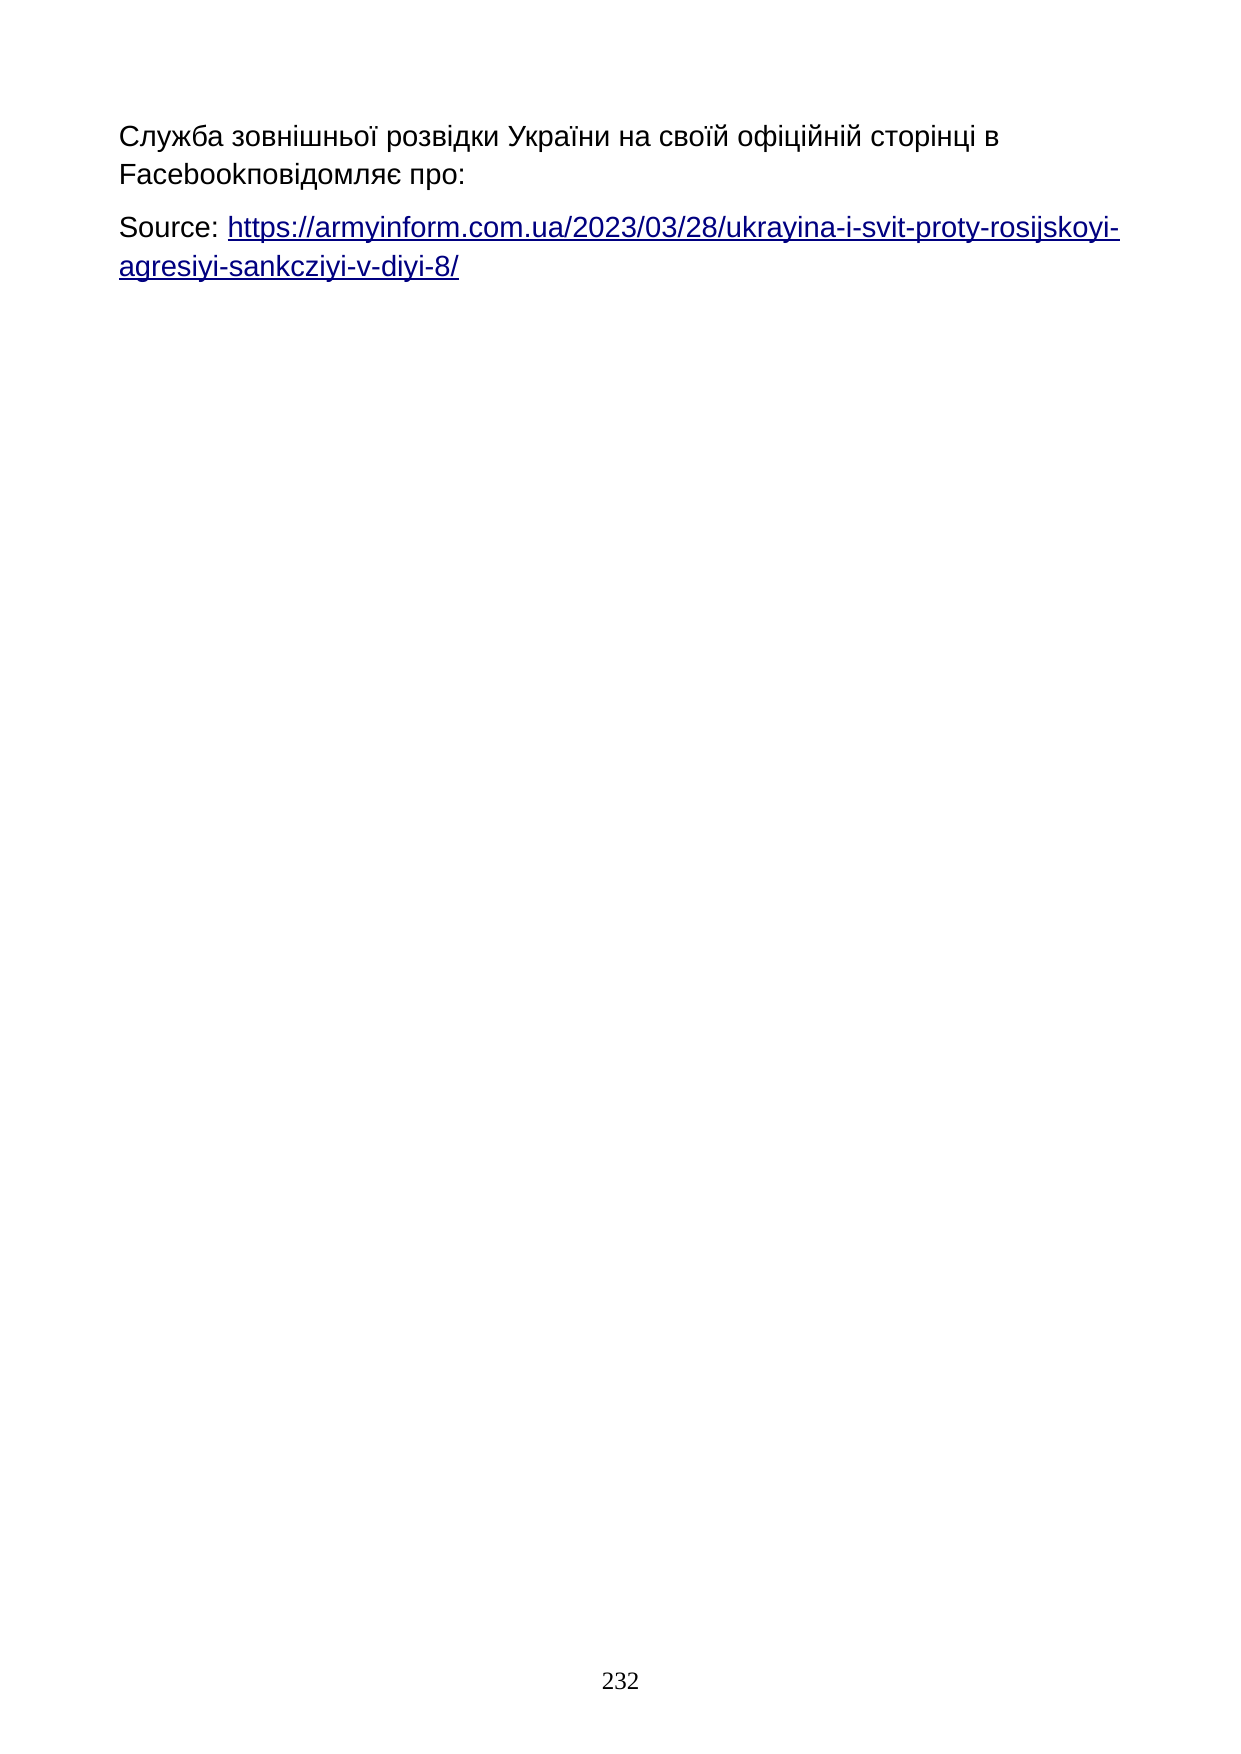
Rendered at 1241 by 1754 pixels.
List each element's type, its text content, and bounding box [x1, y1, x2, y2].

text Source: https://armyinform.com.ua/2023/03/28/ukrayina-i-svit-proty-rosijskoyi-agresiyi-sankcziyi-v-diyi-8/ [118, 210, 1122, 282]
text Служба зовнішньої розвідки України на своїй офіційній сторінці в Facebookповідомляє про: [118, 118, 1122, 191]
